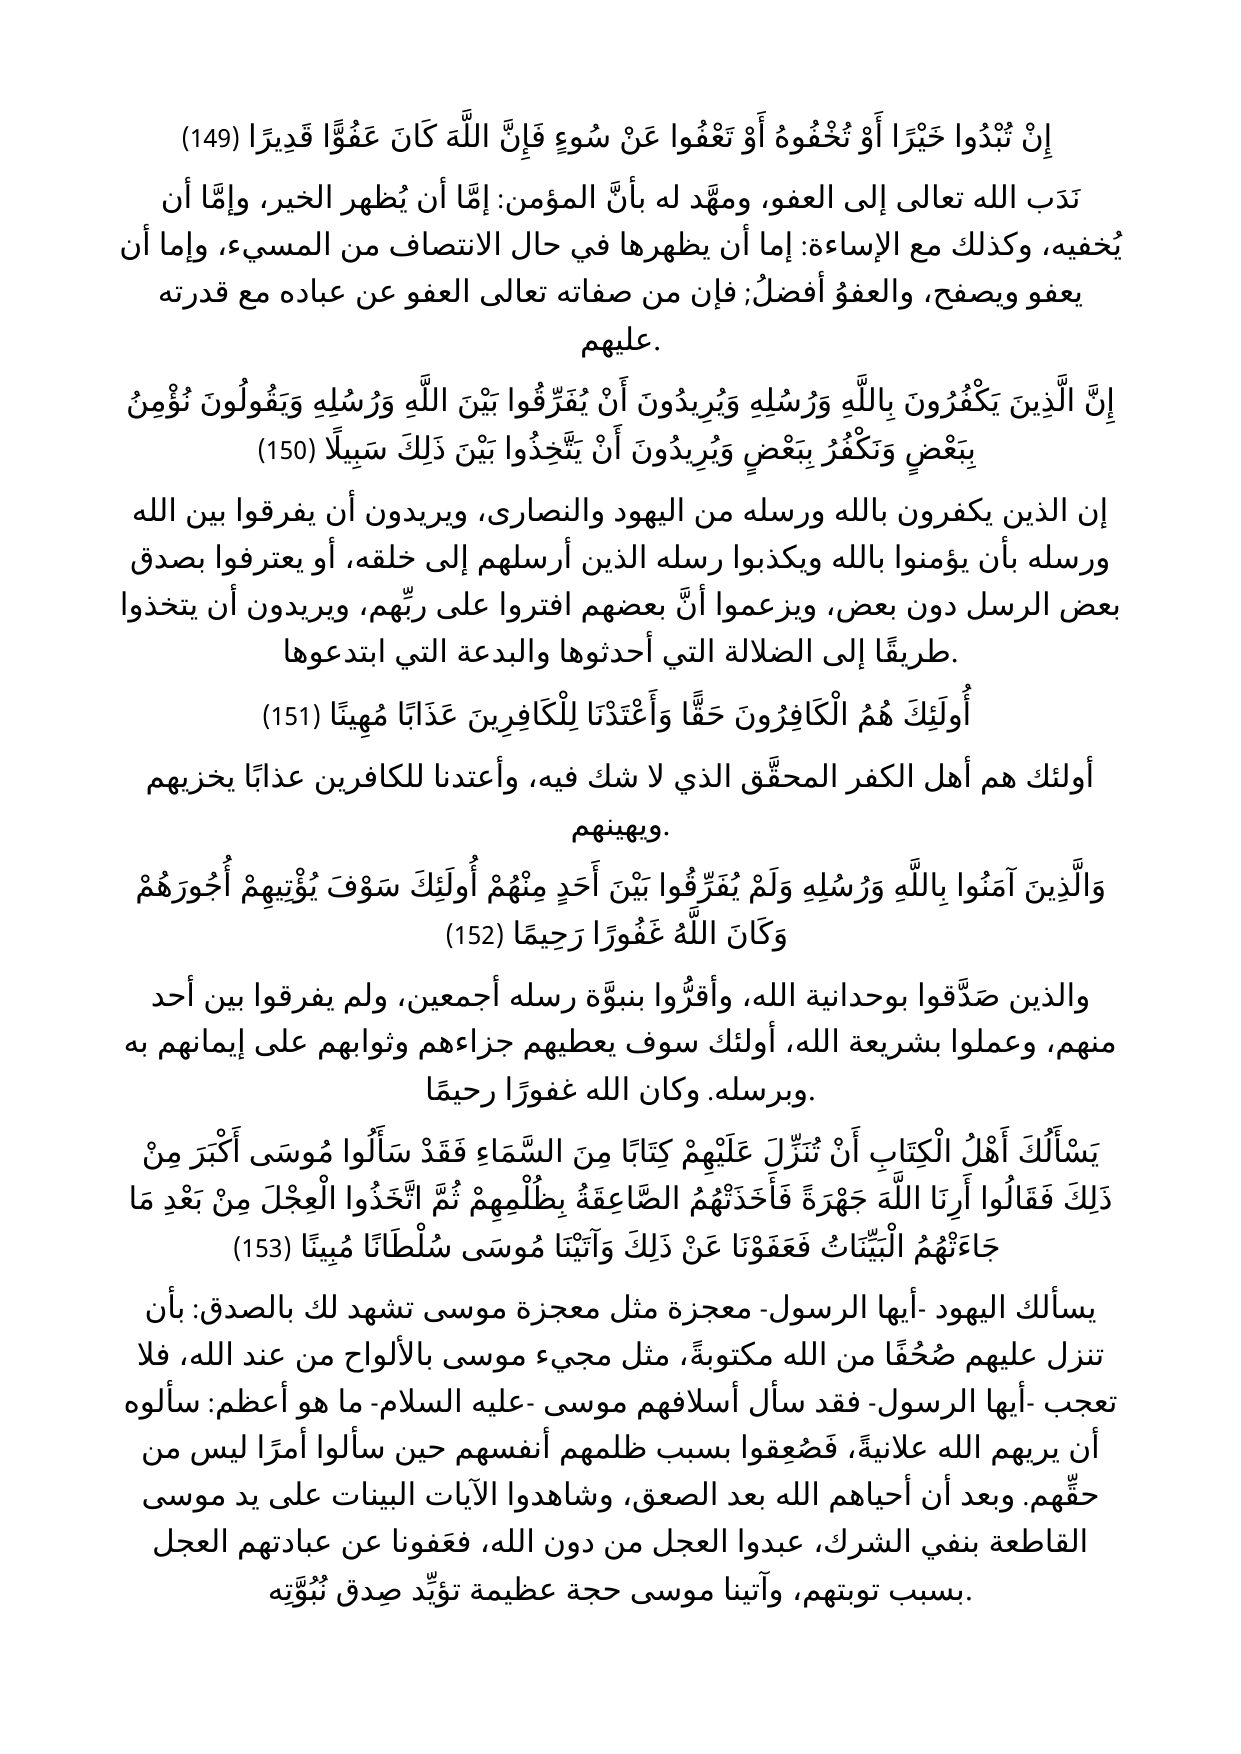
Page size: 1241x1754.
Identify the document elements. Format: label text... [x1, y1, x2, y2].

text إن الذين يكفرون بالله ورسله من اليهود والنصارى، ويريدون أن يفرقوا بين الله ورسله بأن يؤمنوا بالله ويكذبوا رسله الذين أرسلهم إلى خلقه، أو يعترفوا بصدق بعض الرسل دون بعض، ويزعموا أنَّ بعضهم افتروا على ربِّهم، ويريدون أن يتخذوا طريقًا إلى الضلالة التي أحدثوها والبدعة التي ابتدعوها. [118, 493, 1122, 676]
text والذين صَدَّقوا بوحدانية الله، وأقرُّوا بنبوَّة رسله أجمعين، ولم يفرقوا بين أحد منهم، وعملوا بشريعة الله، أولئك سوف يعطيهم جزاءهم وثوابهم على إيمانهم به وبرسله. وكان الله غفورًا رحيمًا. [118, 978, 1122, 1113]
text أُولَئِكَ هُمُ الْكَافِرُونَ حَقًّا وَأَعْتَدْنَا لِلْكَافِرِينَ عَذَابًا مُهِينًا (151) [118, 696, 1122, 738]
text يَسْأَلُكَ أَهْلُ الْكِتَابِ أَنْ تُنَزِّلَ عَلَيْهِمْ كِتَابًا مِنَ السَّمَاءِ فَقَدْ سَأَلُوا مُوسَى أَكْبَرَ مِنْ ذَلِكَ فَقَالُوا أَرِنَا اللَّهَ جَهْرَةً فَأَخَذَتْهُمُ الصَّاعِقَةُ بِظُلْمِهِمْ ثُمَّ اتَّخَذُوا الْعِجْلَ مِنْ بَعْدِ مَا جَاءَتْهُمُ الْبَيِّنَاتُ فَعَفَوْنَا عَنْ ذَلِكَ وَآتَيْنَا مُوسَى سُلْطَانًا مُبِينًا (153) [118, 1134, 1122, 1270]
text إِنَّ الَّذِينَ يَكْفُرُونَ بِاللَّهِ وَرُسُلِهِ وَيُرِيدُونَ أَنْ يُفَرِّقُوا بَيْنَ اللَّهِ وَرُسُلِهِ وَيَقُولُونَ نُؤْمِنُ بِبَعْضٍ وَنَكْفُرُ بِبَعْضٍ وَيُرِيدُونَ أَنْ يَتَّخِذُوا بَيْنَ ذَلِكَ سَبِيلًا (150) [118, 384, 1122, 472]
text أولئك هم أهل الكفر المحقَّق الذي لا شك فيه، وأعتدنا للكافرين عذابًا يخزيهم ويهينهم. [118, 759, 1122, 848]
text إِنْ تُبْدُوا خَيْرًا أَوْ تُخْفُوهُ أَوْ تَعْفُوا عَنْ سُوءٍ فَإِنَّ اللَّهَ كَانَ عَفُوًّا قَدِيرًا (149) [118, 118, 1122, 160]
text يسألك اليهود -أيها الرسول- معجزة مثل معجزة موسى تشهد لك بالصدق: بأن تنزل عليهم صُحُفًا من الله مكتوبةً، مثل مجيء موسى بالألواح من عند الله، فلا تعجب -أيها الرسول- فقد سأل أسلافهم موسى -عليه السلام- ما هو أعظم: سألوه أن يريهم الله علانيةً، فَصُعِقوا بسبب ظلمهم أنفسهم حين سألوا أمرًا ليس من حقِّهم. وبعد أن أحياهم الله بعد الصعق، وشاهدوا الآيات البينات على يد موسى القاطعة بنفي الشرك، عبدوا العجل من دون الله، فعَفونا عن عبادتهم العجل بسبب توبتهم، وآتينا موسى حجة عظيمة تؤيِّد صِدق نُبُوَّتِه. [118, 1291, 1122, 1613]
text نَدَب الله تعالى إلى العفو، ومهَّد له بأنَّ المؤمن: إمَّا أن يُظهر الخير، وإمَّا أن يُخفيه، وكذلك مع الإساءة: إما أن يظهرها في حال الانتصاف من المسيء، وإما أن يعفو ويصفح، والعفوُ أفضلُ; فإن من صفاته تعالى العفو عن عباده مع قدرته عليهم. [118, 181, 1122, 363]
text وَالَّذِينَ آمَنُوا بِاللَّهِ وَرُسُلِهِ وَلَمْ يُفَرِّقُوا بَيْنَ أَحَدٍ مِنْهُمْ أُولَئِكَ سَوْفَ يُؤْتِيهِمْ أُجُورَهُمْ وَكَانَ اللَّهُ غَفُورًا رَحِيمًا (152) [118, 868, 1122, 957]
